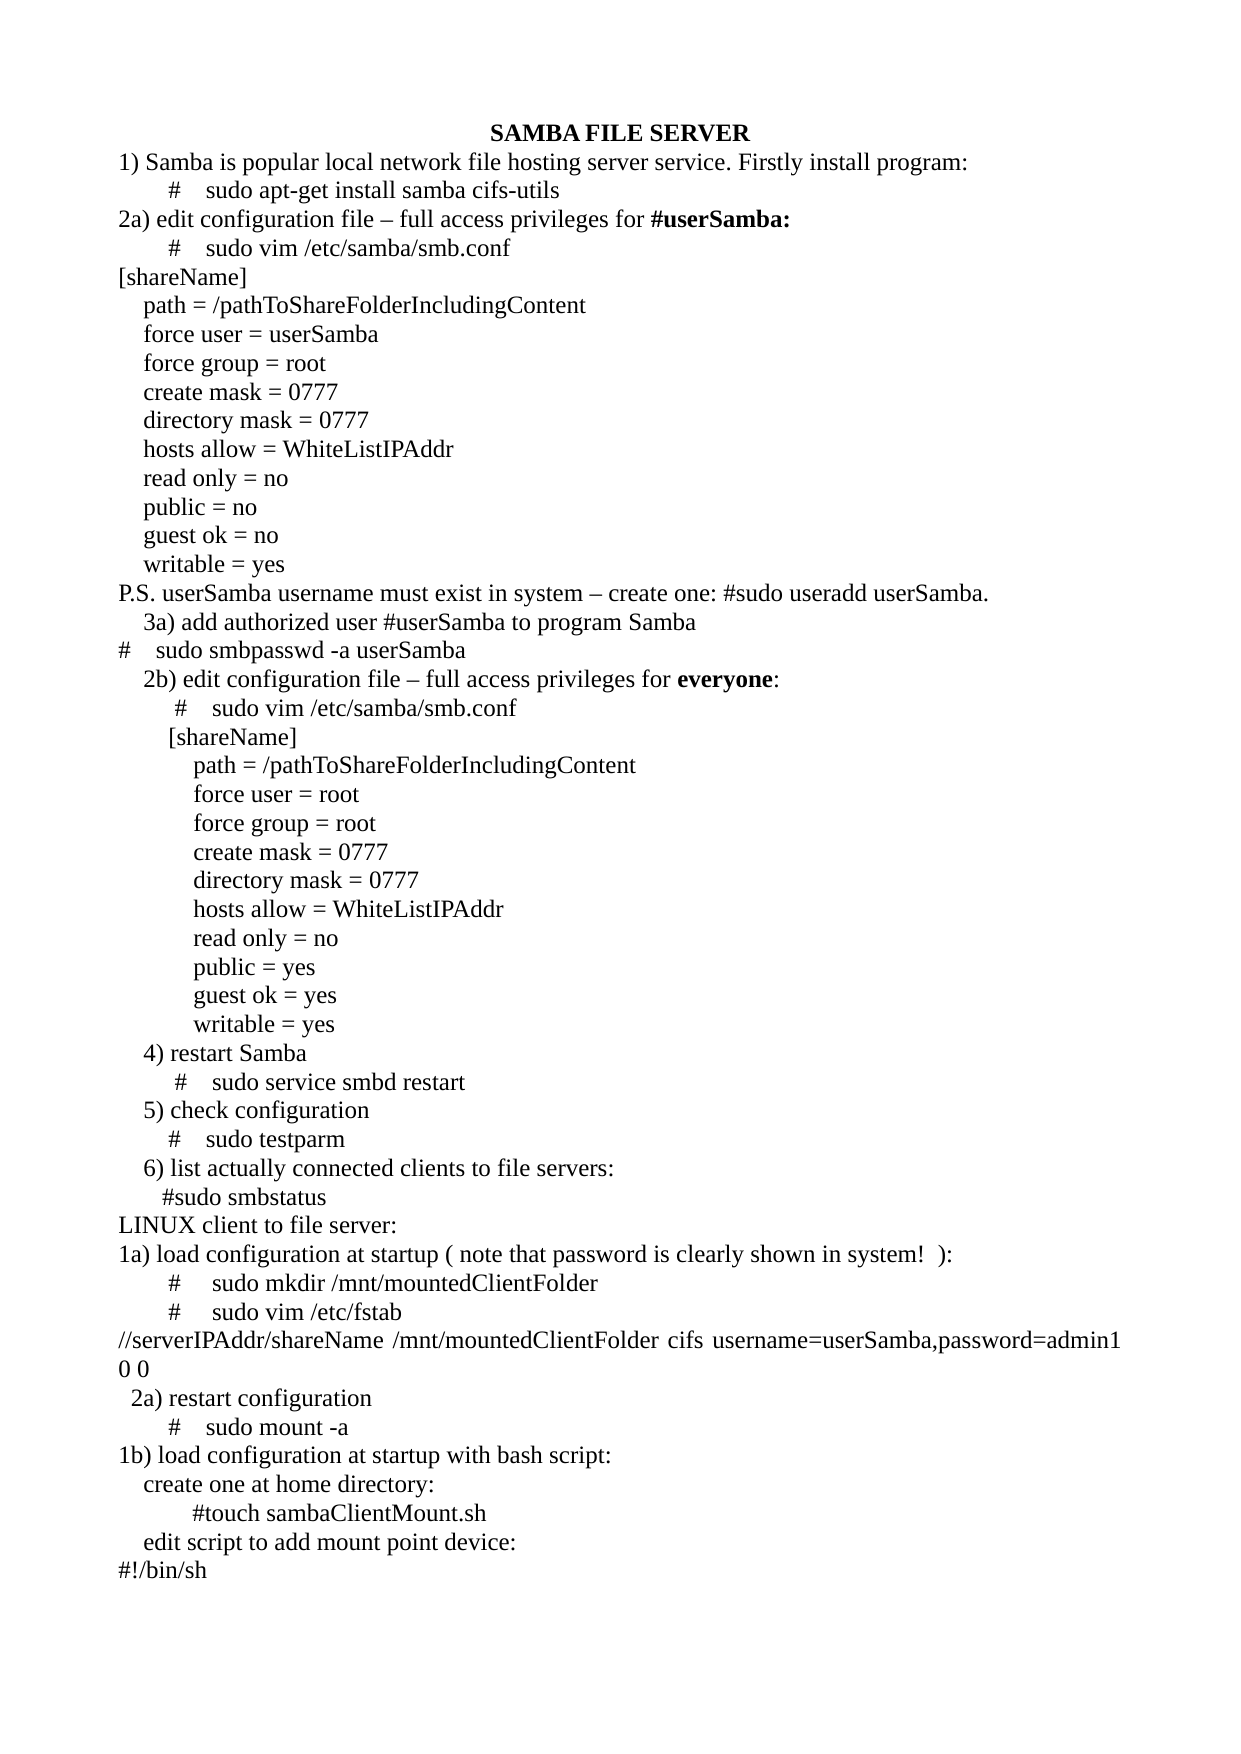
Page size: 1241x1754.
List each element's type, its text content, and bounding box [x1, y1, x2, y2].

text 6) list actually connected clients to file servers: [118, 1153, 1122, 1182]
text # sudo apt-get install samba cifs-utils [118, 176, 1122, 204]
text writable = yes [118, 1009, 1122, 1038]
text #touch sambaClientMount.sh [118, 1498, 1122, 1527]
text force user = userSamba [118, 319, 1122, 348]
text guest ok = no [118, 521, 1122, 549]
text # sudo mount -a [118, 1412, 1122, 1441]
text force group = root [118, 348, 1122, 377]
text P.S. userSamba username must exist in system – create one: #sudo useradd userSamba. [118, 578, 1122, 607]
text # sudo mkdir /mnt/mountedClientFolder [118, 1268, 1122, 1297]
text #sudo smbstatus [118, 1182, 1122, 1211]
text public = no [118, 492, 1122, 521]
text force user = root [118, 779, 1122, 808]
text # sudo vim /etc/fstab [118, 1297, 1122, 1326]
text create one at home directory: [118, 1469, 1122, 1498]
text LINUX client to file server: [118, 1211, 1122, 1239]
text hosts allow = WhiteListIPAddr [118, 434, 1122, 463]
text 4) restart Samba [118, 1038, 1122, 1067]
text path = /pathToShareFolderIncludingContent [118, 291, 1122, 319]
text # sudo smbpasswd -a userSamba [118, 636, 1122, 664]
text 1a) load configuration at startup ( note that password is clearly shown in system! ): [118, 1239, 1122, 1268]
text 2a) edit configuration file – full access privileges for #userSamba: [118, 204, 1122, 233]
text guest ok = yes [118, 981, 1122, 1009]
text [shareName] [118, 722, 1122, 751]
text 2b) edit configuration file – full access privileges for everyone: [118, 664, 1122, 693]
text # sudo testparm [118, 1124, 1122, 1153]
text SAMBA FILE SERVER [118, 118, 1122, 147]
text # sudo service smbd restart [118, 1067, 1122, 1096]
text path = /pathToShareFolderIncludingContent [118, 751, 1122, 779]
text hosts allow = WhiteListIPAddr [118, 894, 1122, 923]
text writable = yes [118, 549, 1122, 578]
text #!/bin/sh [118, 1556, 1122, 1584]
text public = yes [118, 952, 1122, 981]
text force group = root [118, 808, 1122, 837]
text 1b) load configuration at startup with bash script: [118, 1441, 1122, 1469]
text [shareName] [118, 262, 1122, 291]
text 1) Samba is popular local network file hosting server service. Firstly install program: [118, 147, 1122, 176]
text read only = no [118, 923, 1122, 952]
text 3a) add authorized user #userSamba to program Samba [118, 607, 1122, 636]
text edit script to add mount point device: [118, 1527, 1122, 1556]
text read only = no [118, 463, 1122, 492]
text # sudo vim /etc/samba/smb.conf [118, 693, 1122, 722]
text directory mask = 0777 [118, 406, 1122, 434]
text create mask = 0777 [118, 837, 1122, 866]
text 2a) restart configuration [118, 1383, 1122, 1412]
text 5) check configuration [118, 1096, 1122, 1124]
text create mask = 0777 [118, 377, 1122, 406]
text //serverIPAddr/shareName /mnt/mountedClientFolder cifs username=userSamba,password=admin1 0 0 [118, 1326, 1122, 1383]
text # sudo vim /etc/samba/smb.conf [118, 233, 1122, 262]
text directory mask = 0777 [118, 866, 1122, 894]
